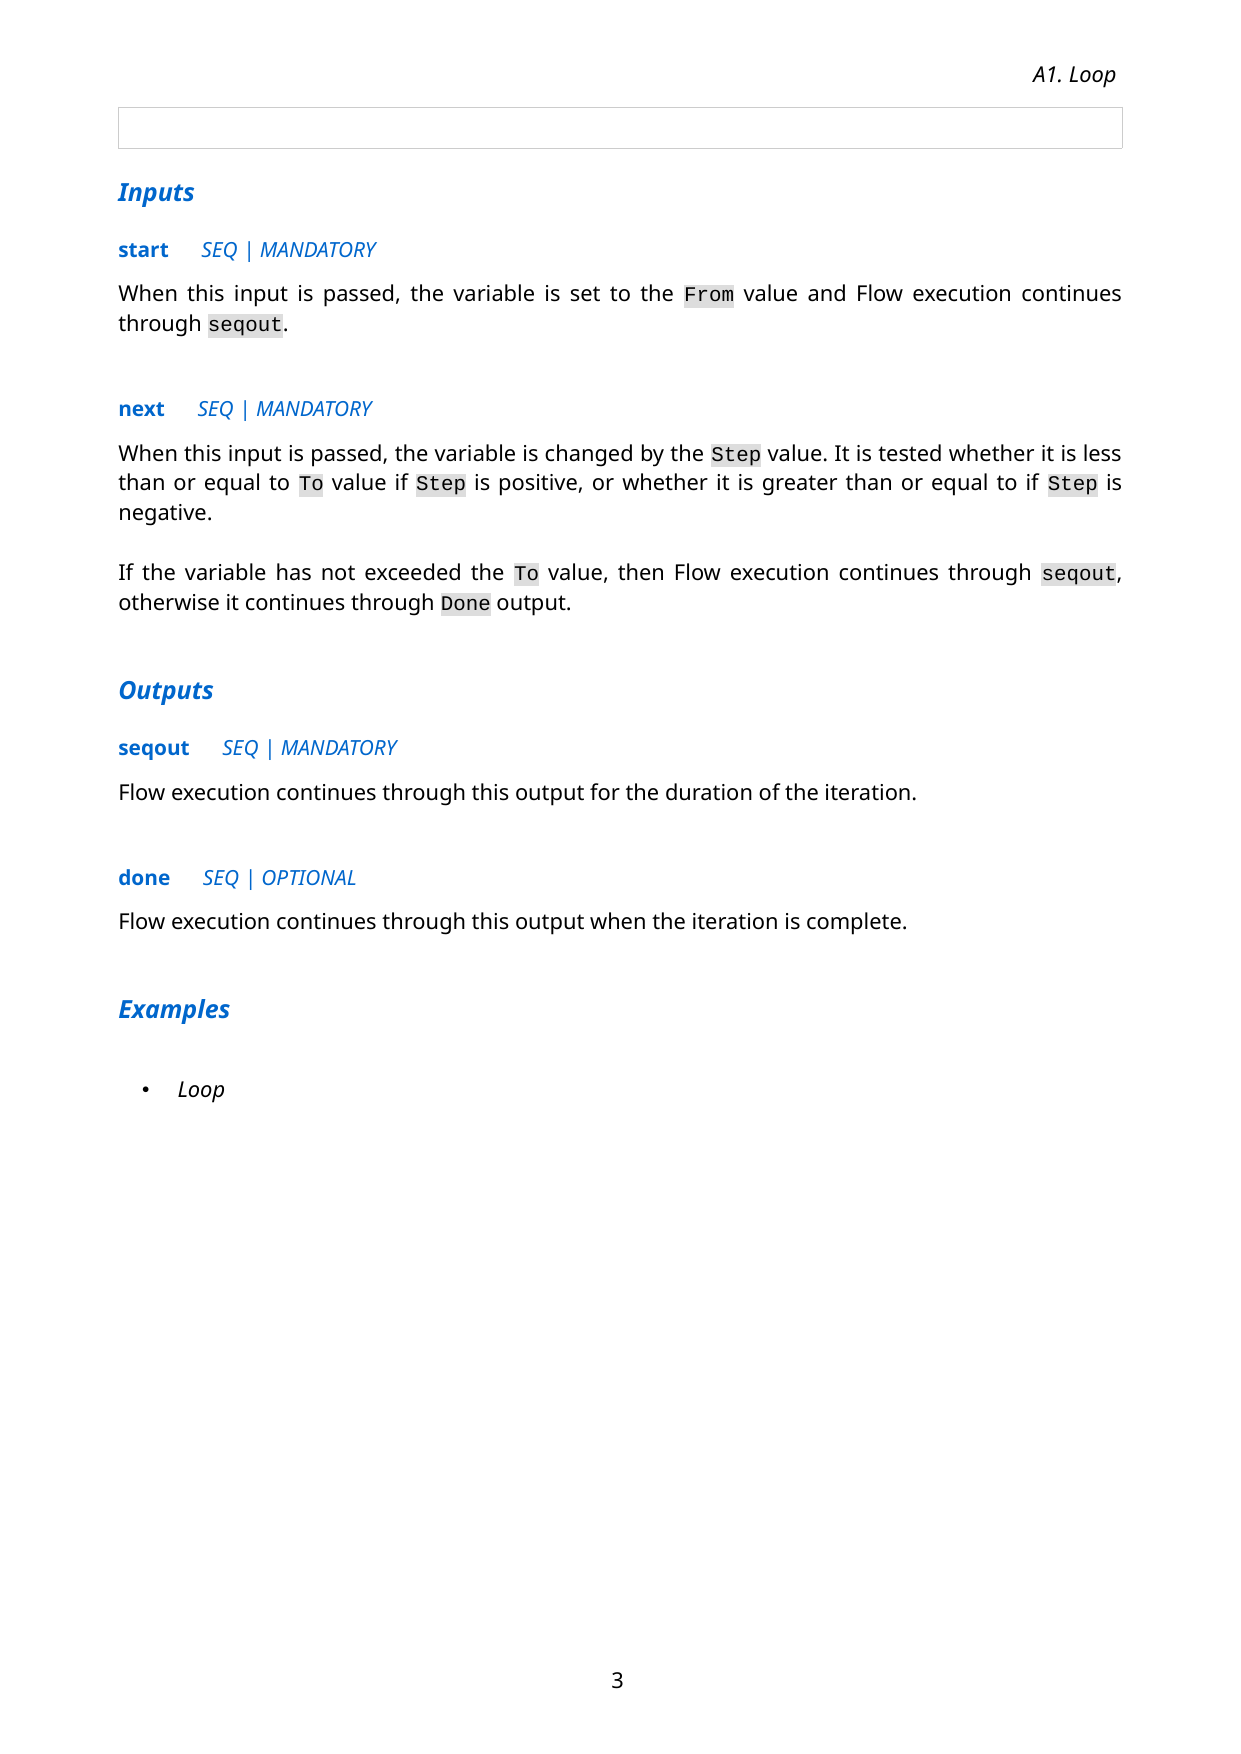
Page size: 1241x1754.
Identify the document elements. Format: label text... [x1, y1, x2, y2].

table_cell [119, 108, 1122, 148]
list Loop [142, 1074, 1110, 1103]
subtitle Examples [118, 992, 1122, 1026]
subtitle next SEQ | MANDATORY [118, 394, 1122, 423]
subtitle done SEQ | OPTIONAL [118, 863, 1122, 891]
text Flow execution continues through this output when the iteration is complete. [118, 906, 1122, 936]
subtitle start SEQ | MANDATORY [118, 235, 1122, 264]
subtitle Outputs [118, 673, 1122, 707]
text Flow execution continues through this output for the duration of the iteration. [118, 777, 1122, 806]
subtitle seqout SEQ | MANDATORY [118, 733, 1122, 762]
text If the variable has not exceeded the To value, then Flow execution continues through seqout, otherwise it continues through Done output. [118, 557, 1122, 616]
text When this input is passed, the variable is changed by the Step value. It is tested whether it is less than or equal to To value if Step is positive, or whether it is greater than or equal to if Step is negative. [118, 438, 1122, 527]
text When this input is passed, the variable is set to the From value and Flow execution continues through seqout. [118, 278, 1122, 338]
subtitle Inputs [118, 174, 1122, 209]
